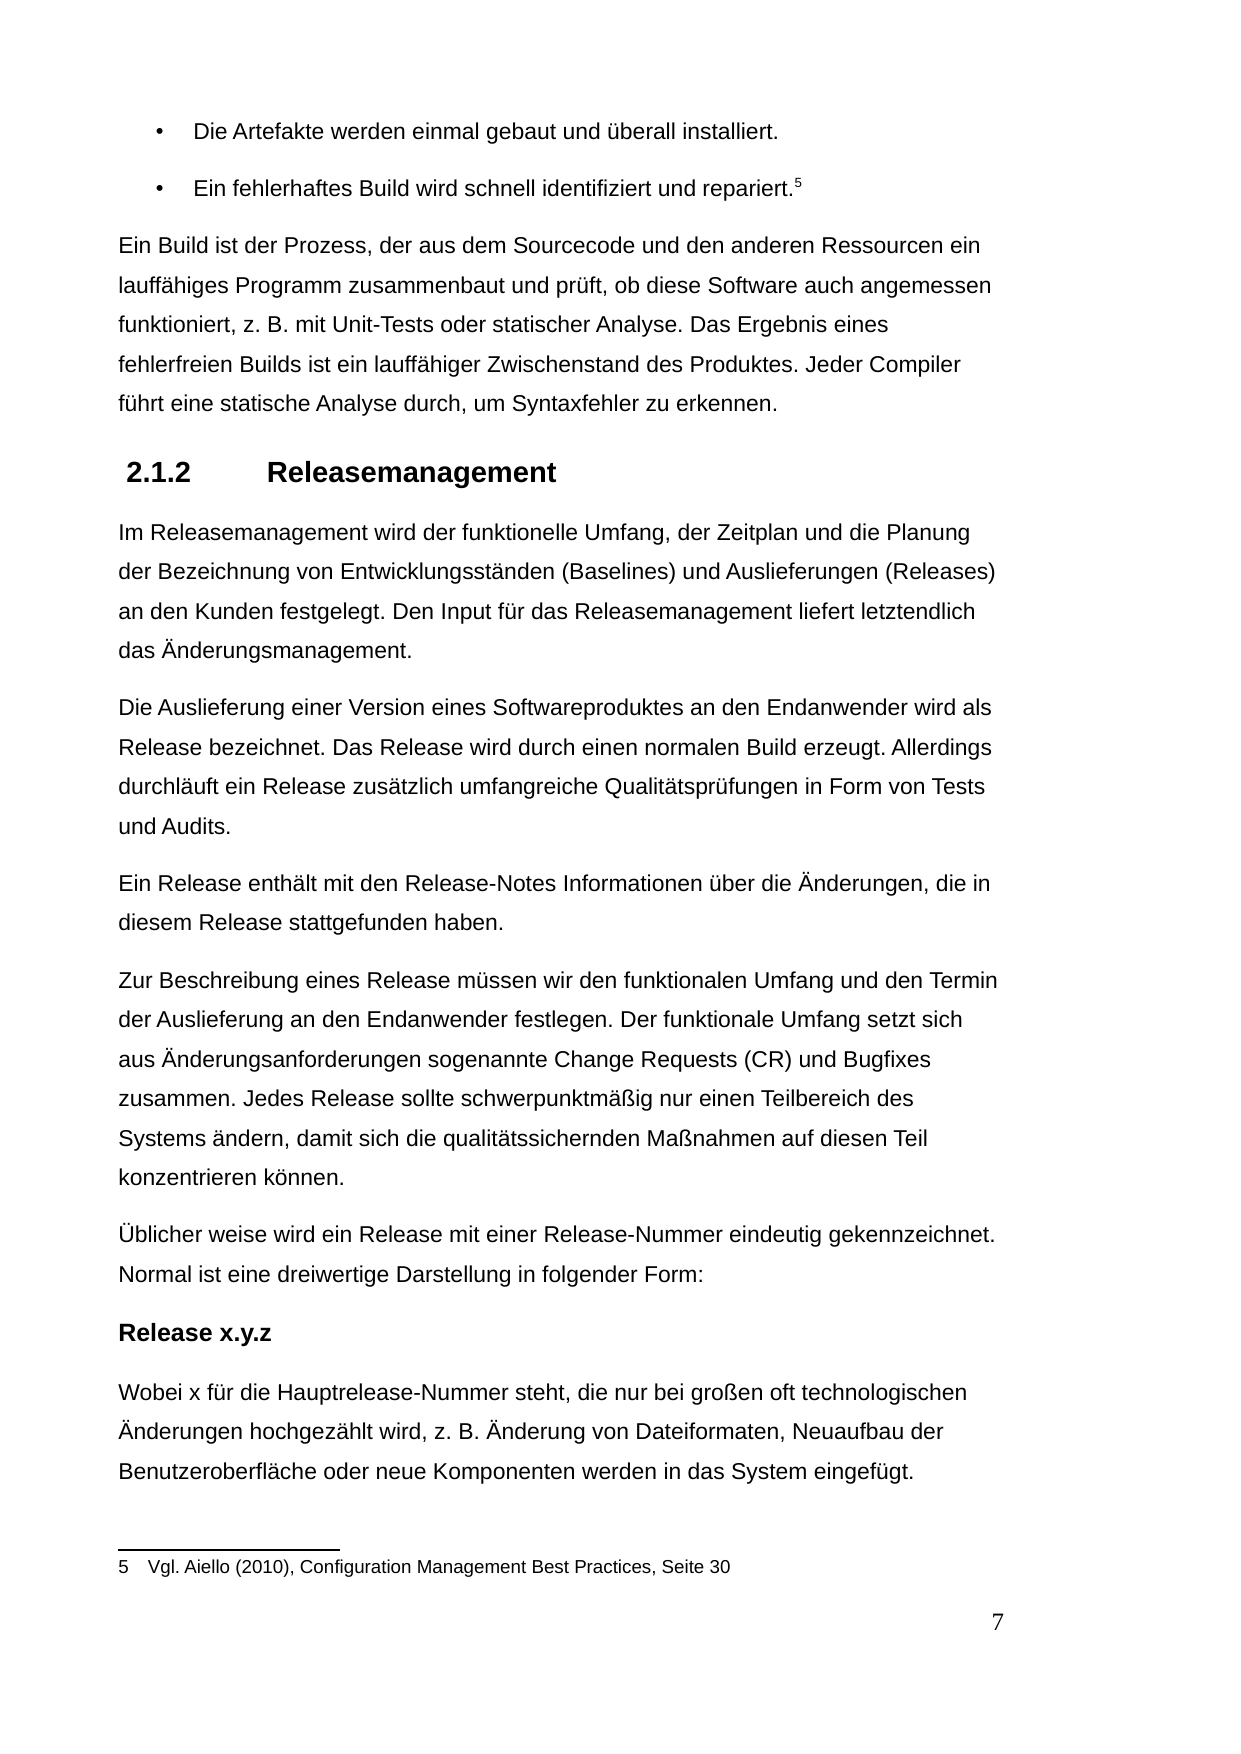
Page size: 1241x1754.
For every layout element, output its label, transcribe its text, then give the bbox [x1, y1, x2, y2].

text Zur Beschreibung eines Release müssen wir den funktionalen Umfang und den Termin der Auslieferung an den Endanwender festlegen. Der funktionale Umfang setzt sich aus Änderungsanforderungen sogenannte Change Requests (CR) und Bugfixes zusammen. Jedes Release sollte schwerpunktmäßig nur einen Teilbereich des Systems ändern, damit sich die qualitätssichernden Maßnahmen auf diesen Teil konzentrieren können. [118, 967, 1004, 1190]
text Im Releasemanagement wird der funktionelle Umfang, der Zeitplan und die Planung der Bezeichnung von Entwicklungsständen (Baselines) und Auslieferungen (Releases) an den Kunden festgelegt. Den Input für das Releasemanagement liefert letztendlich das Änderungsmanagement. [118, 519, 1004, 663]
list Die Artefakte werden einmal gebaut und überall installiert. [156, 118, 1004, 144]
text Release x.y.z [118, 1318, 1004, 1347]
list Vgl. Aiello (2010), Configuration Management Best Practices, Seite 30 [118, 1556, 1004, 1578]
text Üblicher weise wird ein Release mit einer Release-Nummer eindeutig gekennzeichnet. Normal ist eine dreiwertige Darstellung in folgender Form: [118, 1221, 1004, 1287]
text Ein Release enthält mit den Release-Notes Informationen über die Änderungen, die in diesem Release stattgefunden haben. [118, 870, 1004, 936]
subtitle Releasemanagement [118, 455, 1004, 488]
text Die Auslieferung einer Version eines Softwareproduktes an den Endanwender wird als Release bezeichnet. Das Release wird durch einen normalen Build erzeugt. Allerdings durchläuft ein Release zusätzlich umfangreiche Qualitätsprüfungen in Form von Tests und Audits. [118, 694, 1004, 839]
list Ein fehlerhaftes Build wird schnell identifiziert und repariert. [156, 175, 1004, 202]
text Ein Build ist der Prozess, der aus dem Sourcecode und den anderen Ressourcen ein lauffähiges Programm zusammenbaut und prüft, ob diese Software auch angemessen funktioniert, z. B. mit Unit-Tests oder statischer Analyse. Das Ergebnis eines fehlerfreien Builds ist ein lauffähiger Zwischenstand des Produktes. Jeder Compiler führt eine statische Analyse durch, um Syntaxfehler zu erkennen. [118, 232, 1004, 417]
text Wobei x für die Hauptrelease-Nummer steht, die nur bei großen oft technologischen Änderungen hochgezählt wird, z. B. Änderung von Dateiformaten, Neuaufbau der Benutzeroberfläche oder neue Komponenten werden in das System eingefügt. [118, 1379, 1004, 1484]
